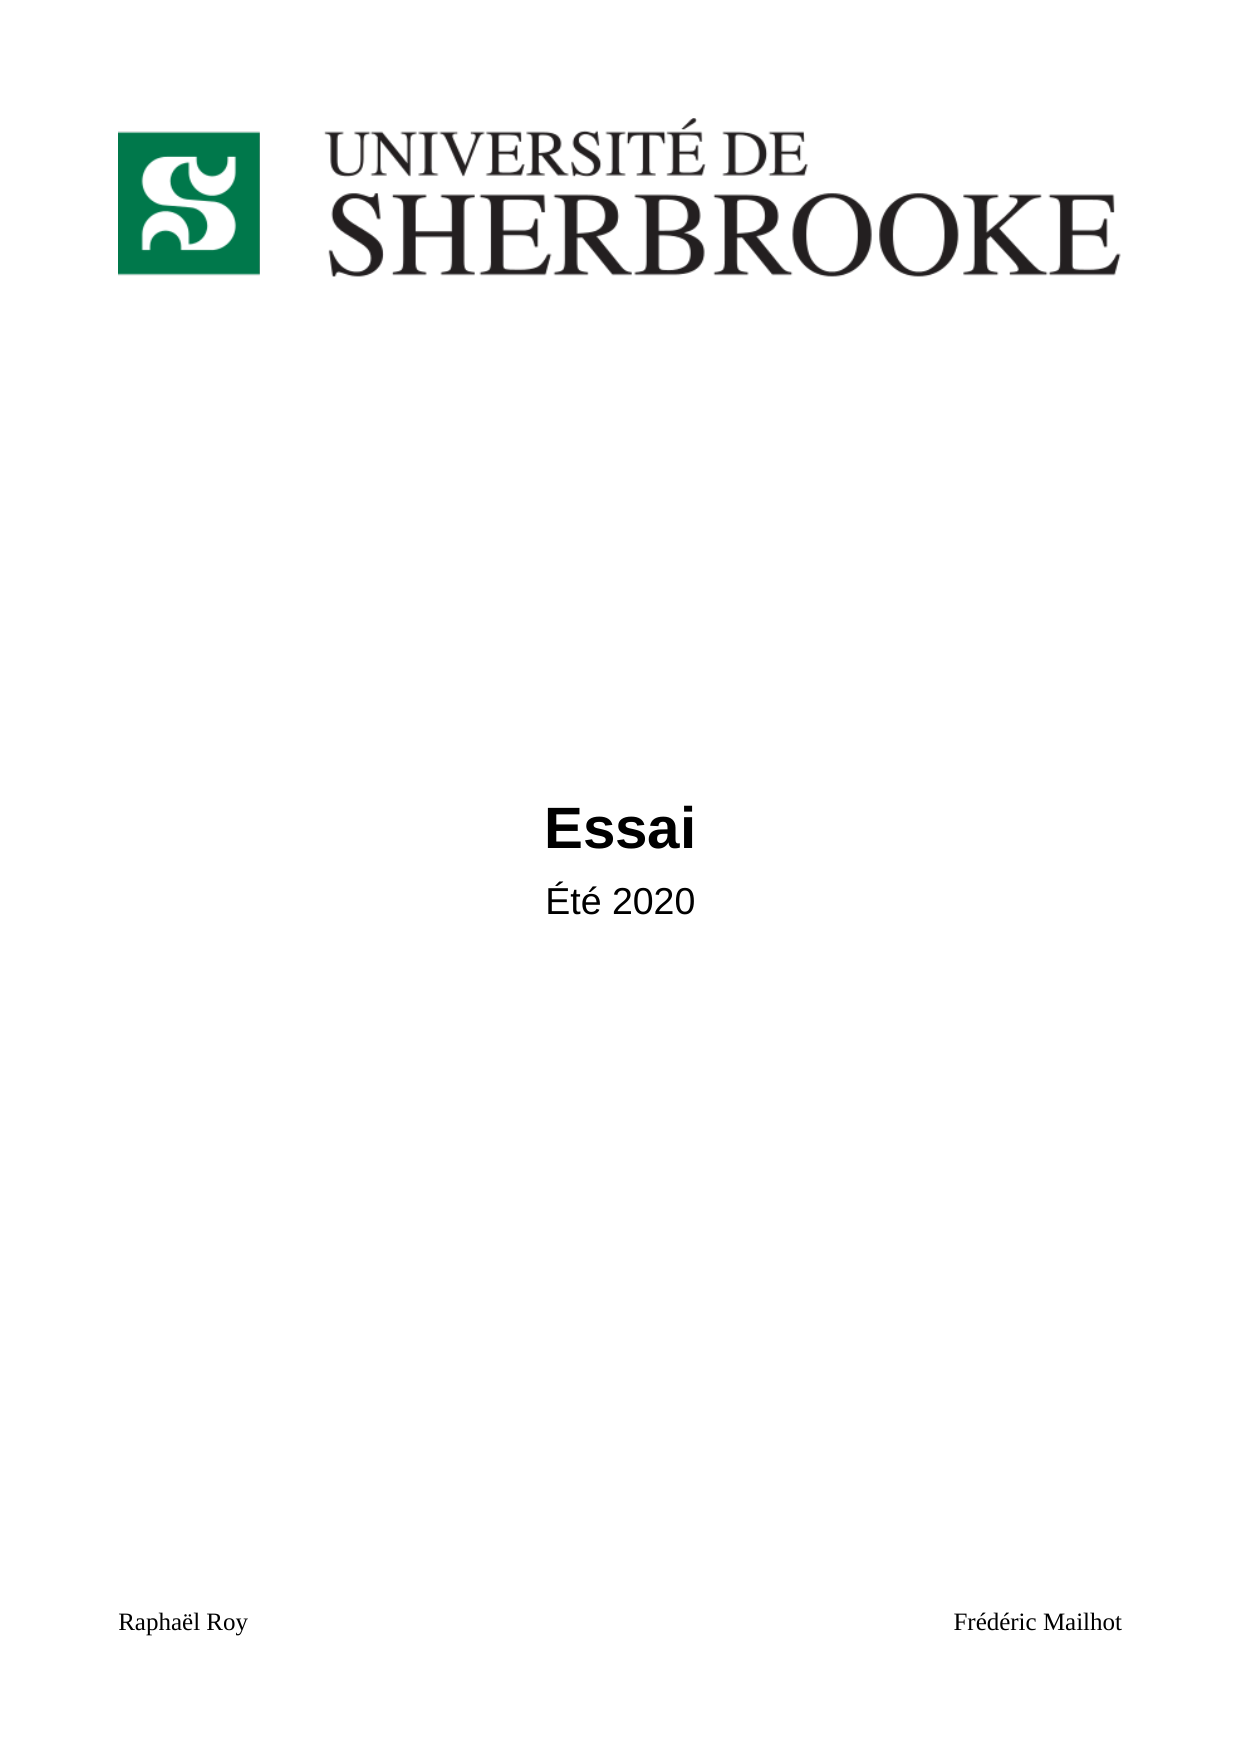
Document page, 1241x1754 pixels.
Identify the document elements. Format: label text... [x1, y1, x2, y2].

title Essai [351, 794, 889, 861]
picture [118, 118, 1123, 279]
subtitle Été 2020 [351, 879, 889, 923]
